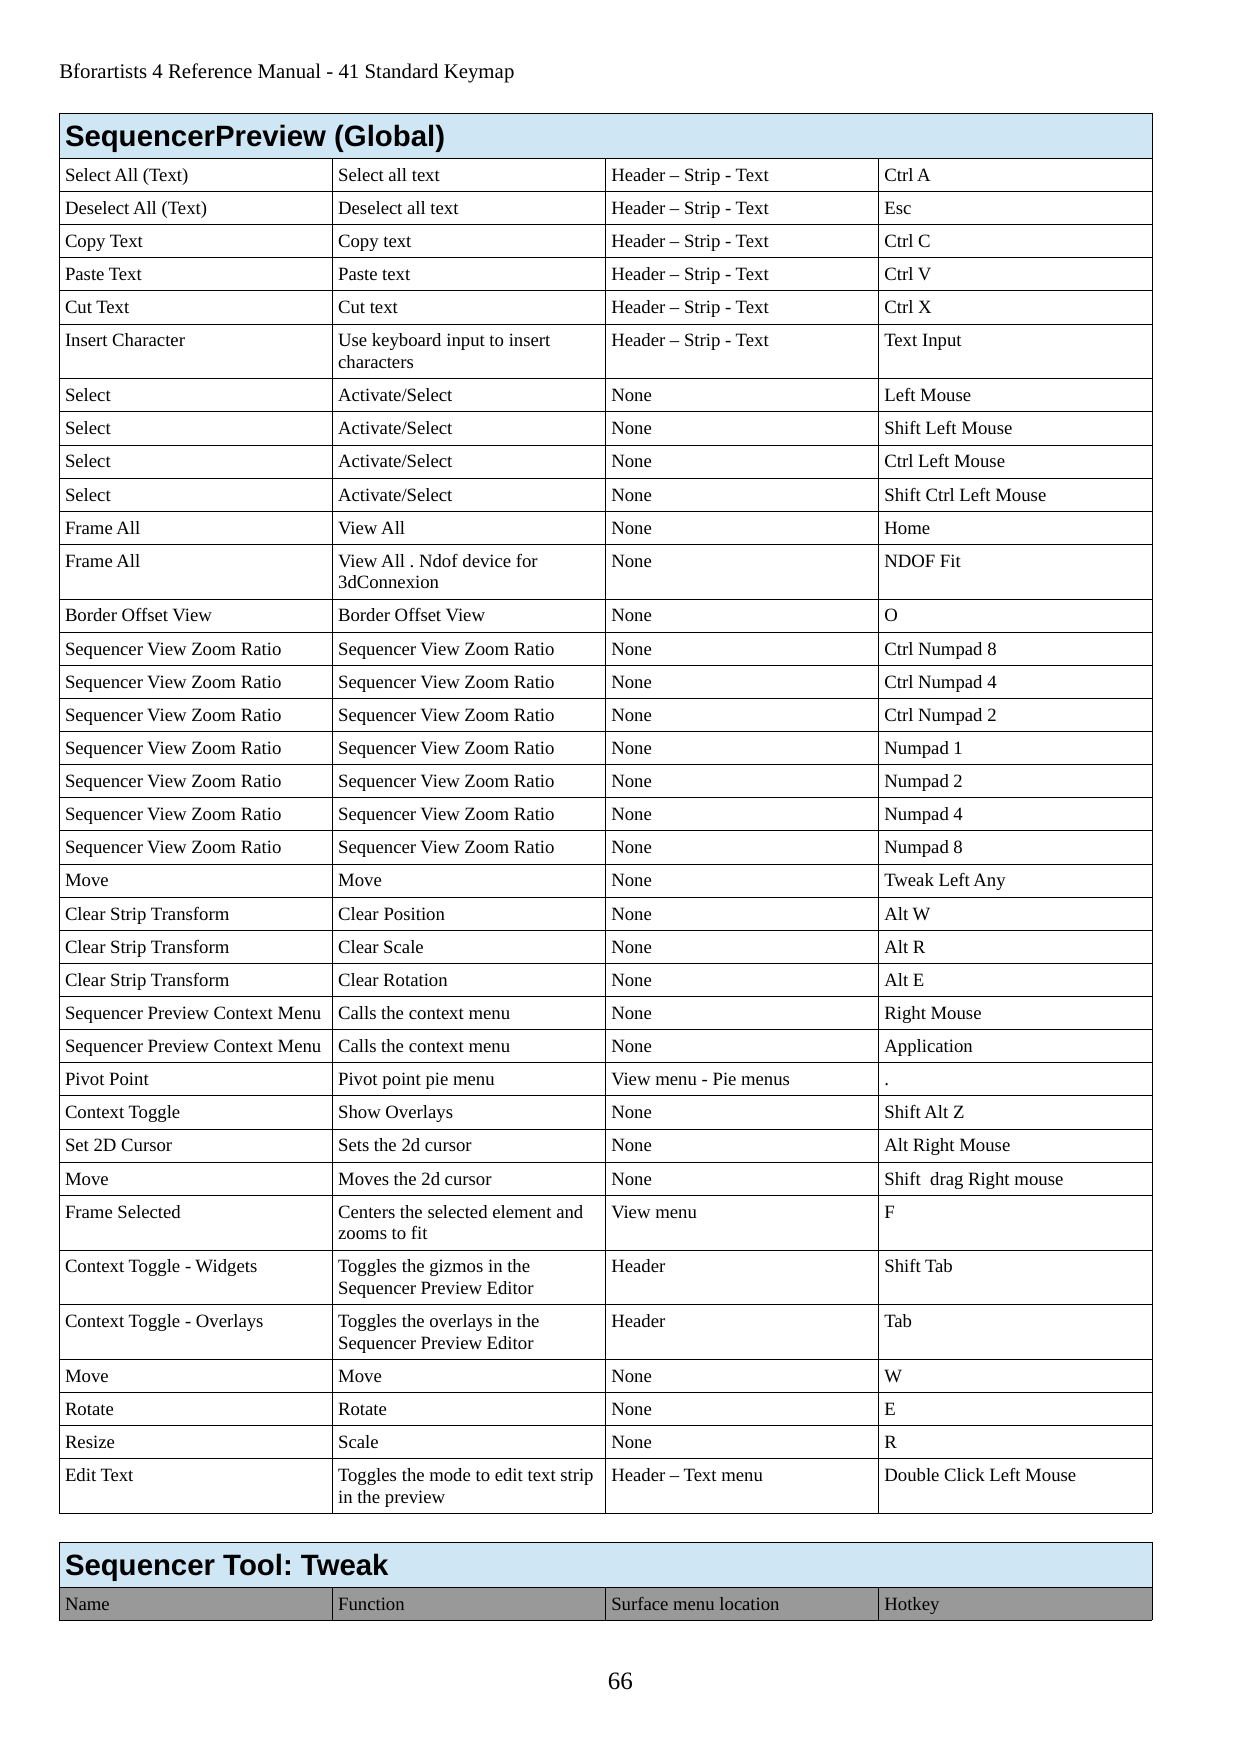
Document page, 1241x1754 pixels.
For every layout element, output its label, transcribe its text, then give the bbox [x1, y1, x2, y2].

table_cell Border Offset View [60, 600, 332, 632]
table_cell Select [60, 412, 332, 444]
table_cell Activate/Select [333, 379, 605, 411]
table_cell Centers the selected element and zooms to fit [333, 1196, 605, 1249]
table_cell Ctrl V [879, 258, 1152, 290]
table_cell Header [606, 1305, 878, 1359]
table_cell Sequencer View Zoom Ratio [333, 831, 605, 863]
table_cell Numpad 1 [879, 732, 1152, 764]
table_cell None [606, 1393, 878, 1425]
table_cell Paste text [333, 258, 605, 290]
table_cell None [606, 931, 878, 963]
table_cell Clear Strip Transform [60, 898, 332, 930]
table_cell R [879, 1426, 1152, 1458]
table_cell Alt R [879, 931, 1152, 963]
table_cell Scale [333, 1426, 605, 1458]
table_cell Move [333, 865, 605, 897]
table_cell Clear Position [333, 898, 605, 930]
table_cell Clear Rotation [333, 964, 605, 996]
table_cell Ctrl A [879, 159, 1152, 191]
table_cell Toggles the gizmos in the Sequencer Preview Editor [333, 1251, 605, 1304]
table_header Sequencer Tool: Tweak [60, 1543, 1152, 1587]
table_cell Header – Strip - Text [606, 325, 878, 378]
table_cell None [606, 666, 878, 698]
table_cell Move [60, 1163, 332, 1195]
table_cell Sequencer View Zoom Ratio [333, 732, 605, 764]
table_cell Header – Strip - Text [606, 159, 878, 191]
table_cell None [606, 545, 878, 598]
table_cell Clear Strip Transform [60, 964, 332, 996]
table_cell Context Toggle - Overlays [60, 1305, 332, 1359]
table_cell Move [333, 1360, 605, 1392]
table_cell View All . Ndof device for 3dConnexion [333, 545, 605, 598]
table_cell None [606, 699, 878, 731]
table_cell E [879, 1393, 1152, 1425]
table_cell Sequencer View Zoom Ratio [60, 633, 332, 665]
table_cell Tweak Left Any [879, 865, 1152, 897]
table_cell F [879, 1196, 1152, 1249]
table_cell Copy text [333, 225, 605, 257]
table_cell Calls the context menu [333, 997, 605, 1029]
table_cell Pivot point pie menu [333, 1063, 605, 1095]
table_cell Application [879, 1030, 1152, 1062]
table_cell None [606, 831, 878, 863]
table_cell Select [60, 446, 332, 478]
table_cell Sequencer View Zoom Ratio [333, 666, 605, 698]
table_cell Hotkey [879, 1588, 1152, 1620]
table_header SequencerPreview (Global) [60, 114, 1152, 158]
table_cell None [606, 1360, 878, 1392]
table_cell Toggles the mode to edit text strip in the preview [333, 1459, 605, 1513]
table_cell None [606, 765, 878, 797]
table_cell None [606, 865, 878, 897]
table_cell Header [606, 1251, 878, 1304]
table_cell Frame All [60, 512, 332, 544]
table_cell None [606, 379, 878, 411]
table_cell Ctrl X [879, 291, 1152, 323]
table_cell Sequencer View Zoom Ratio [333, 798, 605, 830]
table_cell Alt E [879, 964, 1152, 996]
table_cell None [606, 1096, 878, 1128]
table_cell Clear Scale [333, 931, 605, 963]
table_cell Frame All [60, 545, 332, 598]
table_cell Alt W [879, 898, 1152, 930]
table_cell None [606, 1130, 878, 1162]
table_cell Home [879, 512, 1152, 544]
table_cell None [606, 1030, 878, 1062]
table_cell Activate/Select [333, 412, 605, 444]
table_cell Insert Character [60, 325, 332, 378]
table_cell None [606, 512, 878, 544]
table_cell Cut text [333, 291, 605, 323]
table_cell None [606, 964, 878, 996]
table_cell Activate/Select [333, 479, 605, 511]
table_cell Sequencer Preview Context Menu [60, 1030, 332, 1062]
table_cell Double Click Left Mouse [879, 1459, 1152, 1513]
table_cell Ctrl Numpad 4 [879, 666, 1152, 698]
table_cell Shift Ctrl Left Mouse [879, 479, 1152, 511]
table_cell Select [60, 479, 332, 511]
table_cell Pivot Point [60, 1063, 332, 1095]
table_cell Tab [879, 1305, 1152, 1359]
table_cell Shift Tab [879, 1251, 1152, 1304]
table_cell Calls the context menu [333, 1030, 605, 1062]
table_cell Function [333, 1588, 605, 1620]
table_cell Ctrl C [879, 225, 1152, 257]
table_cell Select All (Text) [60, 159, 332, 191]
table_cell Ctrl Left Mouse [879, 446, 1152, 478]
table_cell Sequencer View Zoom Ratio [333, 633, 605, 665]
table_cell Deselect All (Text) [60, 192, 332, 224]
table_cell Sequencer Preview Context Menu [60, 997, 332, 1029]
table_cell O [879, 600, 1152, 632]
table_cell Sequencer View Zoom Ratio [333, 765, 605, 797]
table_cell Toggles the overlays in the Sequencer Preview Editor [333, 1305, 605, 1359]
table_cell None [606, 600, 878, 632]
table_cell Sequencer View Zoom Ratio [60, 798, 332, 830]
table_cell None [606, 997, 878, 1029]
table_cell Sequencer View Zoom Ratio [333, 699, 605, 731]
table_cell Move [60, 865, 332, 897]
table_cell Cut Text [60, 291, 332, 323]
table_cell View menu - Pie menus [606, 1063, 878, 1095]
table_cell Alt Right Mouse [879, 1130, 1152, 1162]
table_cell Select all text [333, 159, 605, 191]
table_cell Esc [879, 192, 1152, 224]
table_cell None [606, 412, 878, 444]
table_cell Shift Left Mouse [879, 412, 1152, 444]
table_cell Header – Strip - Text [606, 225, 878, 257]
table_cell Move [60, 1360, 332, 1392]
table_cell Numpad 4 [879, 798, 1152, 830]
table_cell None [606, 798, 878, 830]
table_cell Border Offset View [333, 600, 605, 632]
table_cell Select [60, 379, 332, 411]
table_cell Numpad 8 [879, 831, 1152, 863]
table_cell Show Overlays [333, 1096, 605, 1128]
table_cell Moves the 2d cursor [333, 1163, 605, 1195]
table_cell Header – Text menu [606, 1459, 878, 1513]
table_cell Left Mouse [879, 379, 1152, 411]
table_cell Resize [60, 1426, 332, 1458]
table_cell Shift drag Right mouse [879, 1163, 1152, 1195]
table_cell Surface menu location [606, 1588, 878, 1620]
table_cell Deselect all text [333, 192, 605, 224]
table_cell Header – Strip - Text [606, 291, 878, 323]
table_cell Ctrl Numpad 2 [879, 699, 1152, 731]
table_cell Shift Alt Z [879, 1096, 1152, 1128]
table_cell None [606, 732, 878, 764]
table_cell Context Toggle - Widgets [60, 1251, 332, 1304]
table_cell . [879, 1063, 1152, 1095]
table_cell View menu [606, 1196, 878, 1249]
table_cell Sequencer View Zoom Ratio [60, 831, 332, 863]
table_cell None [606, 479, 878, 511]
table_cell Header – Strip - Text [606, 258, 878, 290]
table_cell None [606, 898, 878, 930]
table_cell View All [333, 512, 605, 544]
table_cell Sequencer View Zoom Ratio [60, 666, 332, 698]
table_cell Frame Selected [60, 1196, 332, 1249]
table_cell Paste Text [60, 258, 332, 290]
table_cell None [606, 633, 878, 665]
table_cell Sequencer View Zoom Ratio [60, 699, 332, 731]
table_cell NDOF Fit [879, 545, 1152, 598]
table_cell None [606, 446, 878, 478]
table_cell Set 2D Cursor [60, 1130, 332, 1162]
table_cell Numpad 2 [879, 765, 1152, 797]
table_cell None [606, 1163, 878, 1195]
table_cell None [606, 1426, 878, 1458]
table_cell Text Input [879, 325, 1152, 378]
table_cell Use keyboard input to insert characters [333, 325, 605, 378]
table_cell W [879, 1360, 1152, 1392]
table_cell Rotate [60, 1393, 332, 1425]
table_cell Context Toggle [60, 1096, 332, 1128]
table_cell Name [60, 1588, 332, 1620]
table_cell Sequencer View Zoom Ratio [60, 732, 332, 764]
table_cell Rotate [333, 1393, 605, 1425]
table_cell Edit Text [60, 1459, 332, 1513]
table_cell Activate/Select [333, 446, 605, 478]
table_cell Header – Strip - Text [606, 192, 878, 224]
table_cell Copy Text [60, 225, 332, 257]
table_cell Sets the 2d cursor [333, 1130, 605, 1162]
table_cell Ctrl Numpad 8 [879, 633, 1152, 665]
table_cell Sequencer View Zoom Ratio [60, 765, 332, 797]
table_cell Right Mouse [879, 997, 1152, 1029]
table_cell Clear Strip Transform [60, 931, 332, 963]
